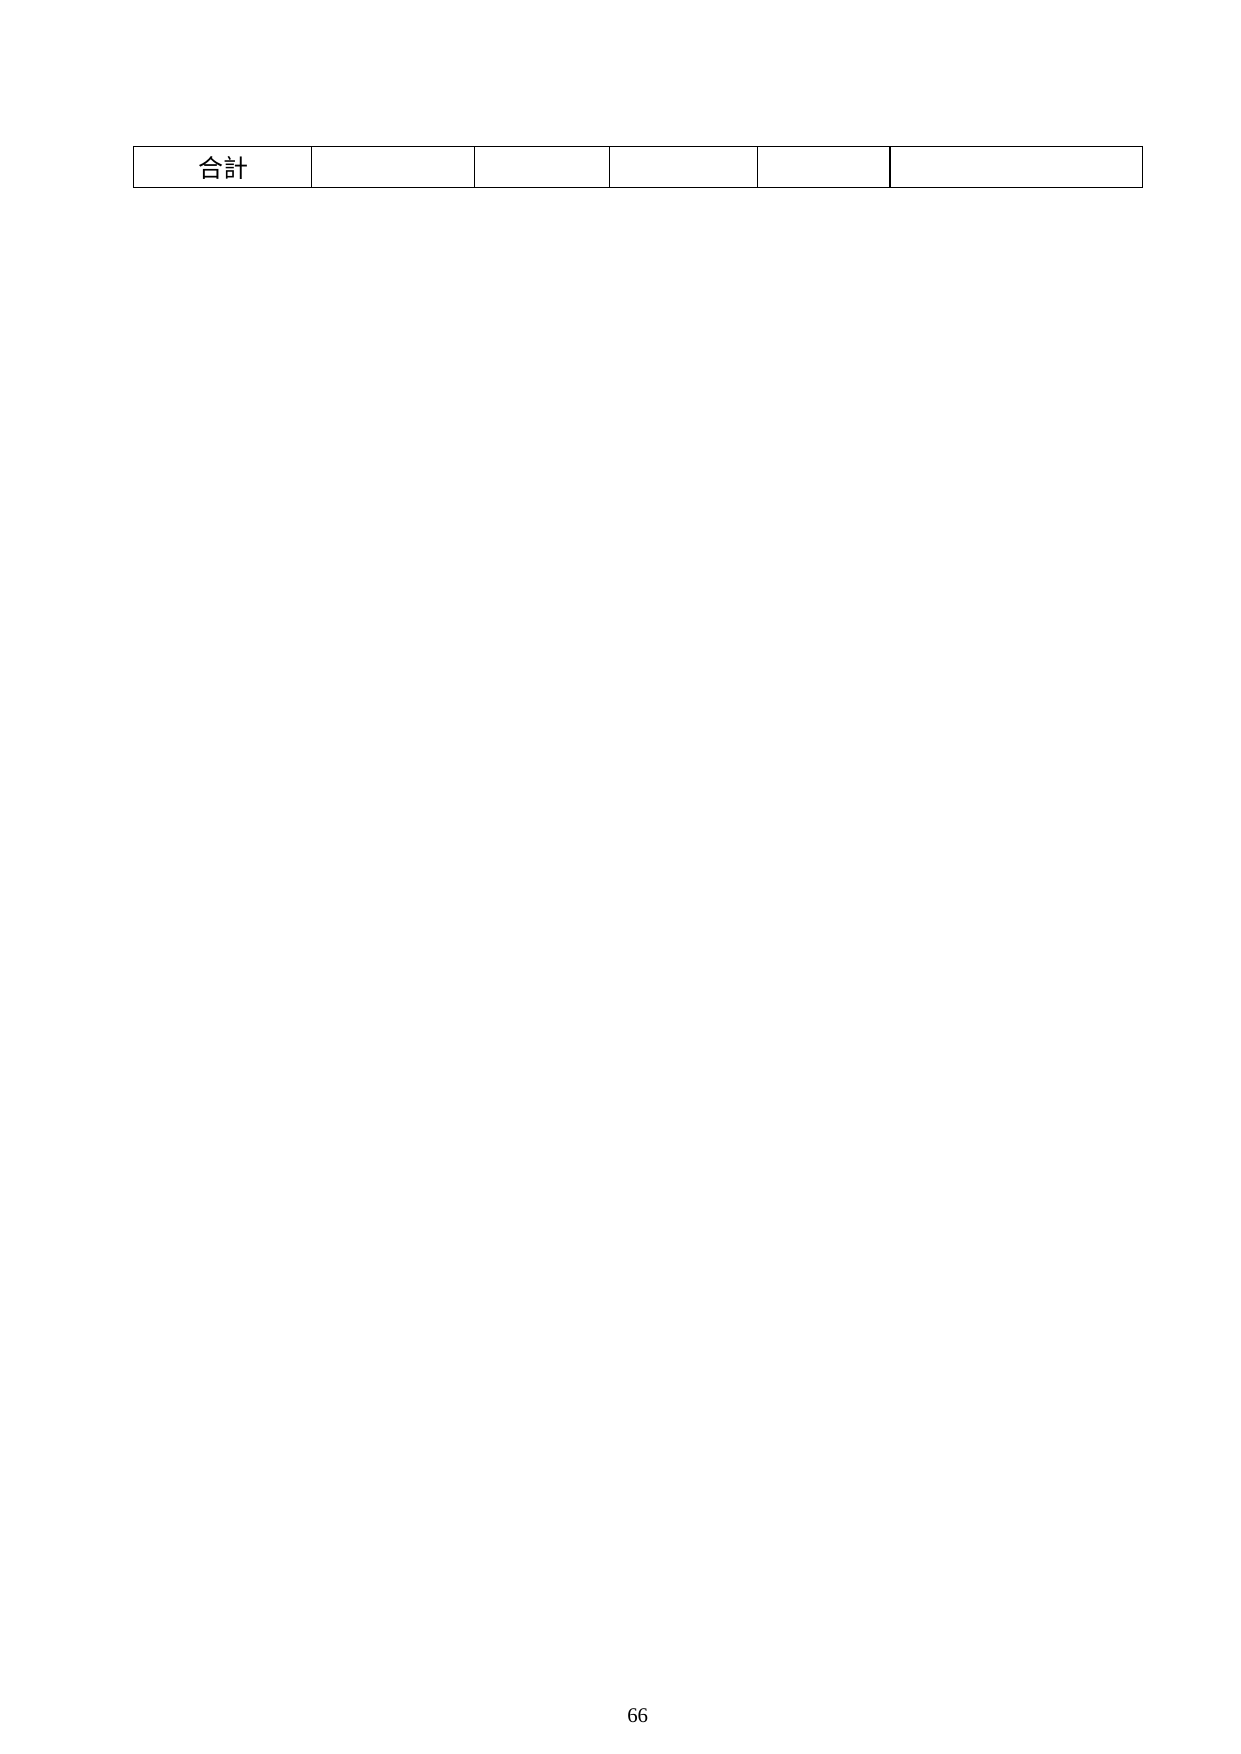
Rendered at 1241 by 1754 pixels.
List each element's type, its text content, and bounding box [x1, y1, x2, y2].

table_cell [758, 147, 889, 187]
table_cell [312, 147, 474, 187]
table_cell 合計 [134, 147, 311, 187]
table_cell [610, 147, 757, 187]
table_cell [891, 147, 1142, 187]
table_cell [475, 147, 609, 187]
